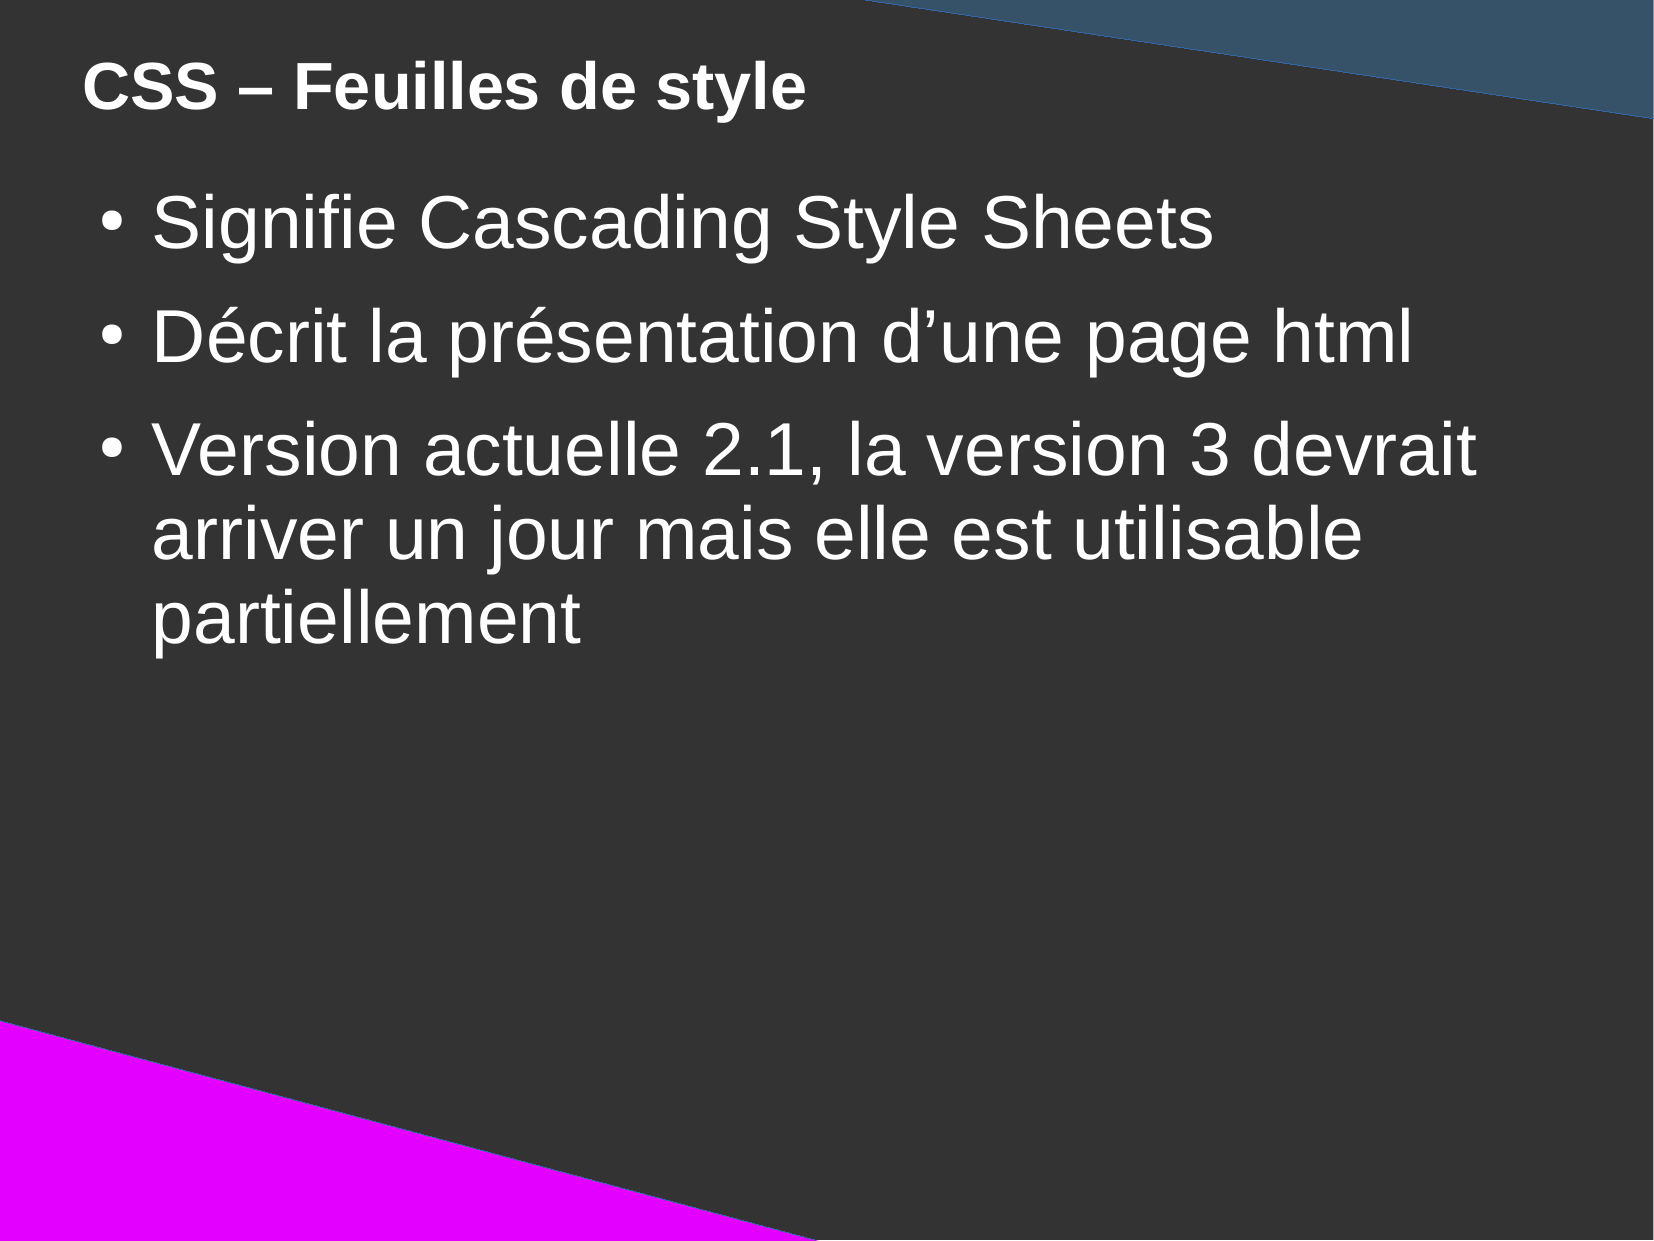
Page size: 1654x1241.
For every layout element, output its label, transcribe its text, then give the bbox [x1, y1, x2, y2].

list Signifie Cascading Style Sheets Décrit la présentation d’une page html Version actuelle 2.1, la version 3 devrait arriver un jour mais elle est utilisable partiellement [80, 180, 1605, 900]
title CSS – Feuilles de style [82, 49, 1571, 152]
text_box [0, 1020, 819, 1241]
text_box [865, 0, 1654, 119]
